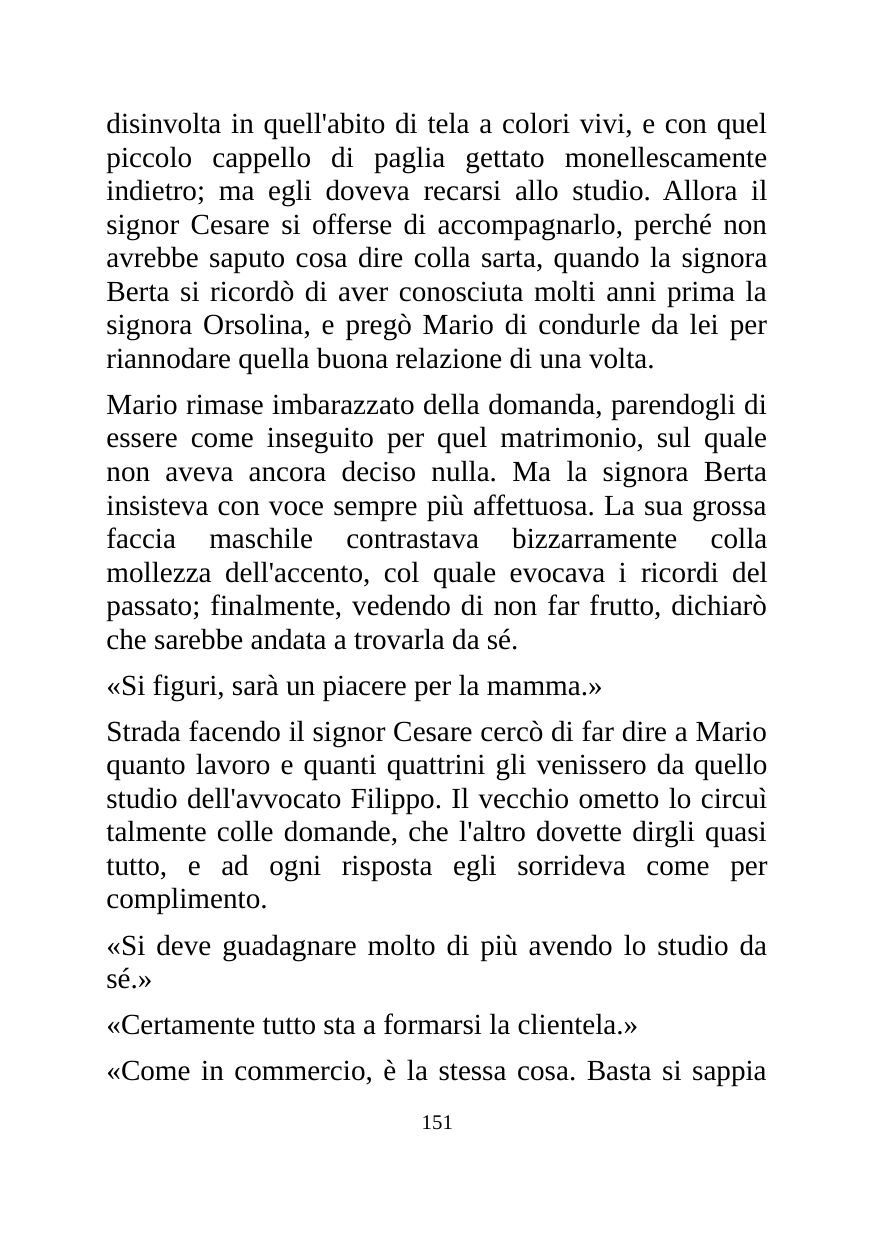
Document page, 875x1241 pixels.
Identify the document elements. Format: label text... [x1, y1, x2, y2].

text disinvolta in quell'abito di tela a colori vivi, e con quel piccolo cappello di paglia gettato monellescamente indietro; ma egli doveva recarsi allo studio. Allora il signor Cesare si offerse di accompagnarlo, perché non avrebbe saputo cosa dire colla sarta, quando la signora Berta si ricordò di aver conosciuta molti anni prima la signora Orsolina, e pregò Mario di condurle da lei per riannodare quella buona relazione di una volta. [106, 106, 768, 374]
text «Si deve guadagnare molto di più avendo lo studio da sé.» [106, 928, 768, 995]
text «Come in commercio, è la stessa cosa. Basta si sappia [106, 1053, 768, 1087]
text Strada facendo il signor Cesare cercò di far dire a Mario quanto lavoro e quanti quattrini gli venissero da quello studio dell'avvocato Filippo. Il vecchio ometto lo circuì talmente colle domande, che l'altro dovette dirgli quasi tutto, e ad ogni risposta egli sorrideva come per complimento. [106, 714, 768, 915]
text Mario rimase imbarazzato della domanda, parendogli di essere come inseguito per quel matrimonio, sul quale non aveva ancora deciso nulla. Ma la signora Berta insisteva con voce sempre più affettuosa. La sua grossa faccia maschile contrastava bizzarramente colla mollezza dell'accento, col quale evocava i ricordi del passato; finalmente, vedendo di non far frutto, dichiarò che sarebbe andata a trovarla da sé. [106, 387, 768, 655]
text «Si figuri, sarà un piacere per la mamma.» [106, 668, 768, 701]
text «Certamente tutto sta a formarsi la clientela.» [106, 1007, 768, 1041]
